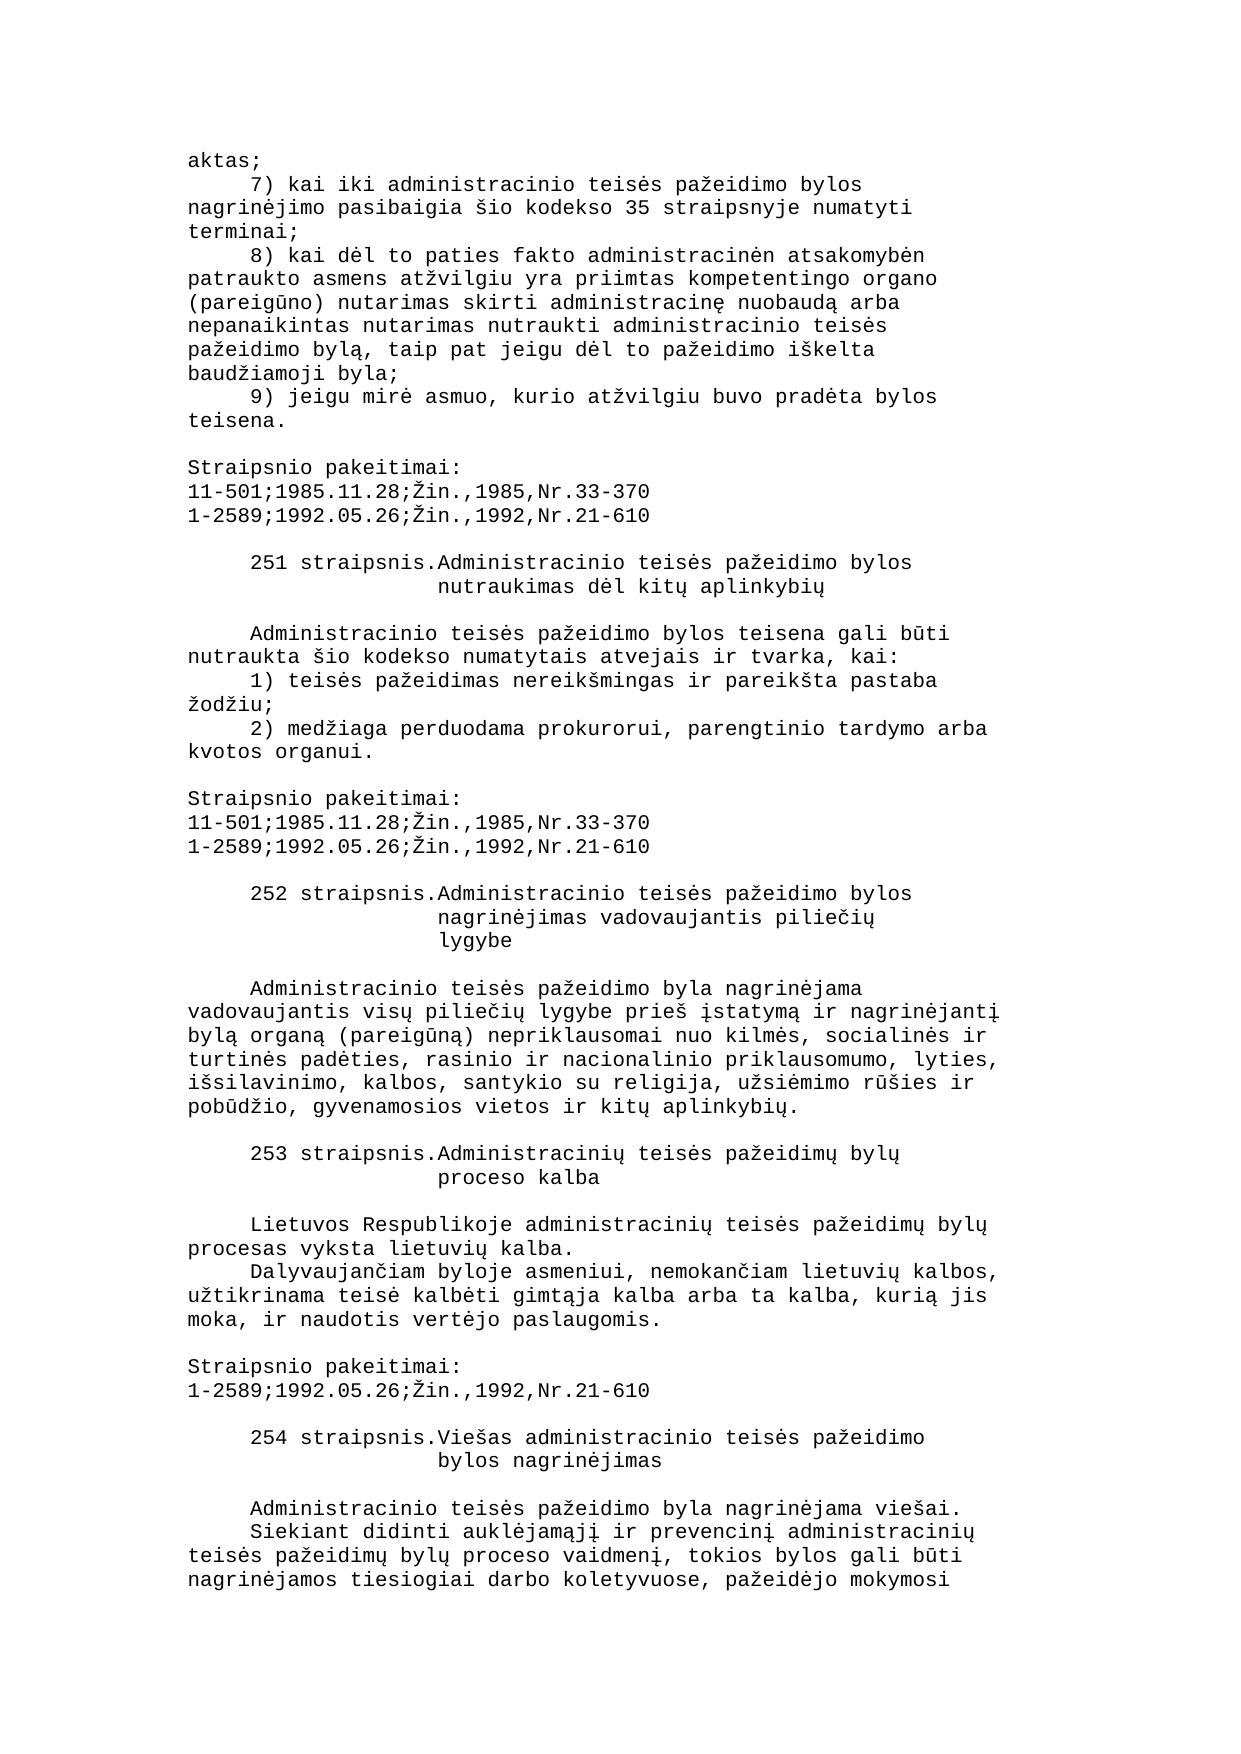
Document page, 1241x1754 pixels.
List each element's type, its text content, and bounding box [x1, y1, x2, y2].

text patraukto asmens atžvilgiu yra priimtas kompetentingo organo [187, 268, 1053, 292]
text teisena. [187, 410, 1053, 434]
text 1-2589;1992.05.26;Žin.,1992,Nr.21-610 [187, 505, 1053, 528]
text 1-2589;1992.05.26;Žin.,1992,Nr.21-610 [187, 1379, 1053, 1403]
text nepanaikintas nutarimas nutraukti administracinio teisės [187, 316, 1053, 339]
text Siekiant didinti auklėjamąjį ir prevencinį administracinių [187, 1521, 1053, 1545]
text Straipsnio pakeitimai: [187, 788, 1053, 812]
text 1-2589;1992.05.26;Žin.,1992,Nr.21-610 [187, 836, 1053, 859]
text 1) teisės pažeidimas nereikšmingas ir pareikšta pastaba [187, 670, 1053, 694]
text 9) jeigu mirė asmuo, kurio atžvilgiu buvo pradėta bylos [187, 386, 1053, 410]
text nagrinėjimas vadovaujantis piliečių [187, 907, 1053, 930]
text 2) medžiaga perduodama prokurorui, parengtinio tardymo arba [187, 717, 1053, 741]
text teisės pažeidimų bylų proceso vaidmenį, tokios bylos gali būti [187, 1545, 1053, 1569]
text 253 straipsnis.Administracinių teisės pažeidimų bylų [187, 1143, 1053, 1167]
text Lietuvos Respublikoje administracinių teisės pažeidimų bylų [187, 1214, 1053, 1238]
text Straipsnio pakeitimai: [187, 457, 1053, 481]
text nutraukta šio kodekso numatytais atvejais ir tvarka, kai: [187, 647, 1053, 670]
text užtikrinama teisė kalbėti gimtąja kalba arba ta kalba, kurią jis [187, 1285, 1053, 1309]
text 251 straipsnis.Administracinio teisės pažeidimo bylos [187, 552, 1053, 576]
text 252 straipsnis.Administracinio teisės pažeidimo bylos [187, 883, 1053, 907]
text 8) kai dėl to paties fakto administracinėn atsakomybėn [187, 244, 1053, 268]
text moka, ir naudotis vertėjo paslaugomis. [187, 1309, 1053, 1332]
text nagrinėjamos tiesiogiai darbo koletyvuose, pažeidėjo mokymosi [187, 1569, 1053, 1592]
text Dalyvaujančiam byloje asmeniui, nemokančiam lietuvių kalbos, [187, 1261, 1053, 1285]
text išsilavinimo, kalbos, santykio su religija, užsiėmimo rūšies ir [187, 1072, 1053, 1096]
text žodžiu; [187, 694, 1053, 717]
text pažeidimo bylą, taip pat jeigu dėl to pažeidimo iškelta [187, 339, 1053, 363]
text proceso kalba [187, 1167, 1053, 1190]
text bylą organą (pareigūną) nepriklausomai nuo kilmės, socialinės ir [187, 1025, 1053, 1048]
text turtinės padėties, rasinio ir nacionalinio priklausomumo, lyties, [187, 1048, 1053, 1072]
text terminai; [187, 221, 1053, 244]
text Administracinio teisės pažeidimo bylos teisena gali būti [187, 623, 1053, 647]
text bylos nagrinėjimas [187, 1451, 1053, 1474]
text 11-501;1985.11.28;Žin.,1985,Nr.33-370 [187, 481, 1053, 505]
text nutraukimas dėl kitų aplinkybių [187, 576, 1053, 599]
text procesas vyksta lietuvių kalba. [187, 1238, 1053, 1261]
text Straipsnio pakeitimai: [187, 1356, 1053, 1379]
text pobūdžio, gyvenamosios vietos ir kitų aplinkybių. [187, 1096, 1053, 1119]
text 7) kai iki administracinio teisės pažeidimo bylos [187, 174, 1053, 197]
text (pareigūno) nutarimas skirti administracinę nuobaudą arba [187, 292, 1053, 316]
text Administracinio teisės pažeidimo byla nagrinėjama [187, 978, 1053, 1001]
text nagrinėjimo pasibaigia šio kodekso 35 straipsnyje numatyti [187, 197, 1053, 221]
text 11-501;1985.11.28;Žin.,1985,Nr.33-370 [187, 812, 1053, 836]
text lygybe [187, 930, 1053, 954]
text aktas; [187, 150, 1053, 174]
text Administracinio teisės pažeidimo byla nagrinėjama viešai. [187, 1498, 1053, 1521]
text kvotos organui. [187, 741, 1053, 765]
text baudžiamoji byla; [187, 363, 1053, 386]
text vadovaujantis visų piliečių lygybe prieš įstatymą ir nagrinėjantį [187, 1001, 1053, 1025]
text 254 straipsnis.Viešas administracinio teisės pažeidimo [187, 1427, 1053, 1451]
